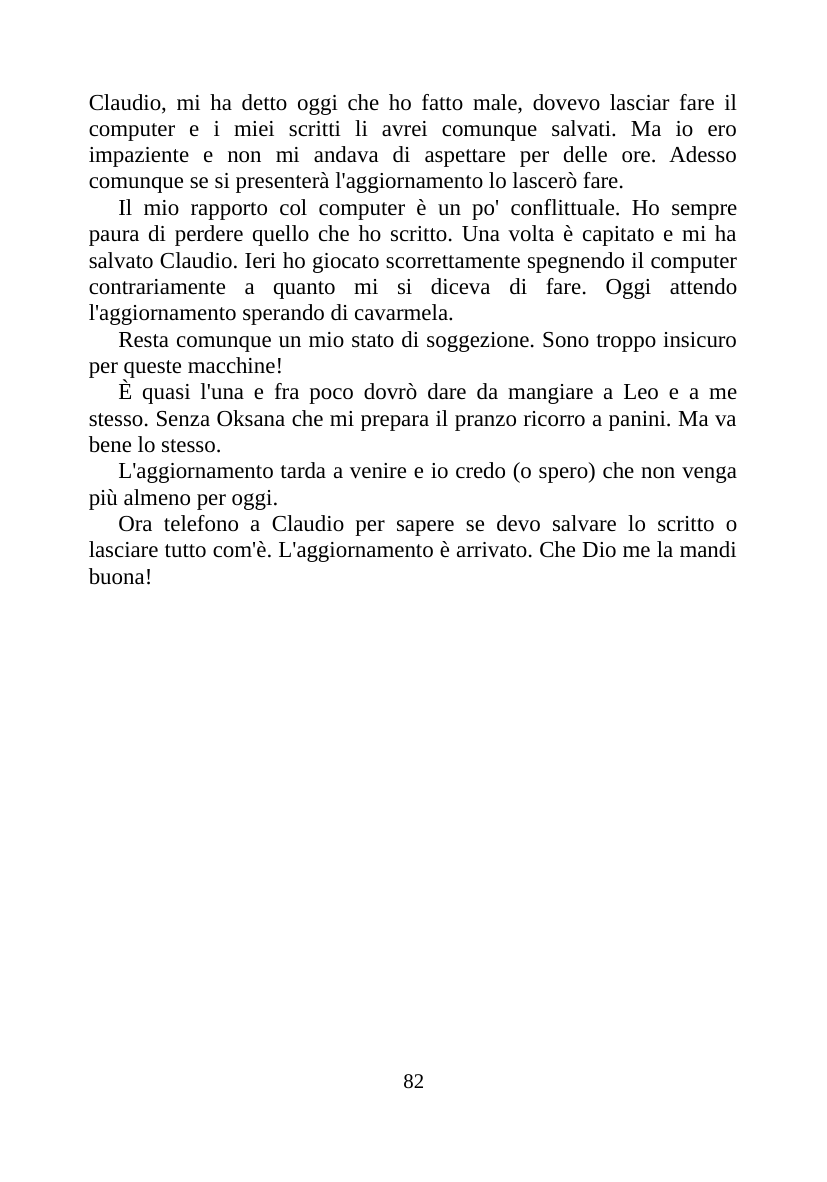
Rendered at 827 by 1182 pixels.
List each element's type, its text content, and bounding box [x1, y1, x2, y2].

text Il mio rapporto col computer è un po' conflittuale. Ho sempre paura di perdere quello che ho scritto. Una volta è capitato e mi ha salvato Claudio. Ieri ho giocato scorrettamente spegnendo il computer contrariamente a quanto mi si diceva di fare. Oggi attendo l'aggiornamento sperando di cavarmela. [88, 194, 738, 326]
text Claudio, mi ha detto oggi che ho fatto male, dovevo lasciar fare il computer e i miei scritti li avrei comunque salvati. Ma io ero impaziente e non mi andava di aspettare per delle ore. Adesso comunque se si presenterà l'aggiornamento lo lascerò fare. [88, 88, 738, 194]
text È quasi l'una e fra poco dovrò dare da mangiare a Leo e a me stesso. Senza Oksana che mi prepara il pranzo ricorro a panini. Ma va bene lo stesso. [88, 378, 738, 457]
text Ora telefono a Claudio per sapere se devo salvare lo scritto o lasciare tutto com'è. L'aggiornamento è arrivato. Che Dio me la mandi buona! [88, 510, 738, 589]
text Resta comunque un mio stato di soggezione. Sono troppo insicuro per queste macchine! [88, 326, 738, 378]
text L'aggiornamento tarda a venire e io credo (o spero) che non venga più almeno per oggi. [88, 457, 738, 510]
